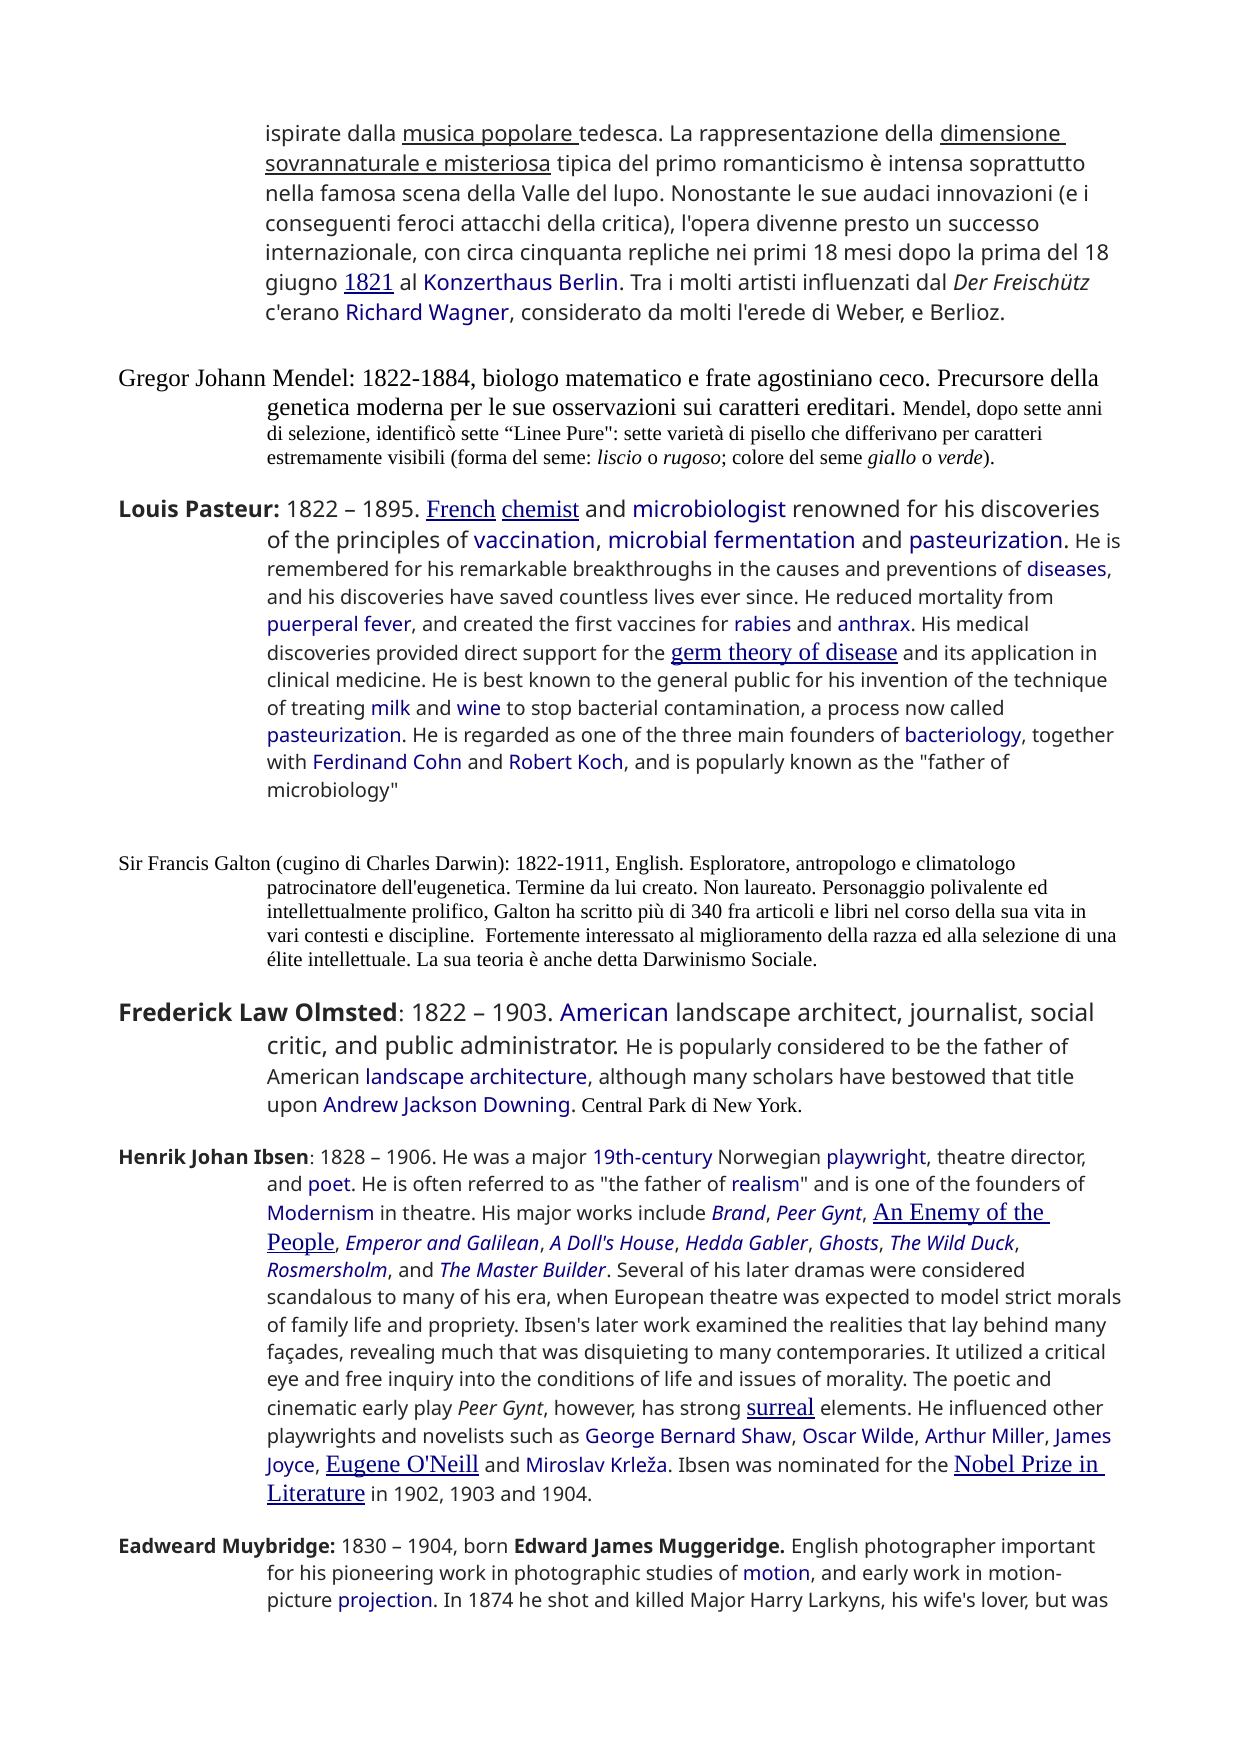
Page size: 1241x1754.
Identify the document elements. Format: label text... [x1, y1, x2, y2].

text Sir Francis Galton (cugino di Charles Darwin): 1822-1911, English. Esploratore, antropologo e climatologo patrocinatore dell'eugenetica. Termine da lui creato. Non laureato. Personaggio polivalente ed intellettualmente prolifico, Galton ha scritto più di 340 fra articoli e libri nel corso della sua vita in vari contesti e discipline. Fortemente interessato al miglioramento della razza ed alla selezione di una élite intellettuale. La sua teoria è anche detta Darwinismo Sociale. [118, 851, 1122, 971]
text Henrik Johan Ibsen: 1828 – 1906. He was a major 19th-century Norwegian playwright, theatre director, and poet. He is often referred to as "the father of realism" and is one of the founders of Modernism in theatre. His major works include Brand, Peer Gynt, An Enemy of the People, Emperor and Galilean, A Doll's House, Hedda Gabler, Ghosts, The Wild Duck, Rosmersholm, and The Master Builder. Several of his later dramas were considered scandalous to many of his era, when European theatre was expected to model strict morals of family life and propriety. Ibsen's later work examined the realities that lay behind many façades, revealing much that was disquieting to many contemporaries. It utilized a critical eye and free inquiry into the conditions of life and issues of morality. The poetic and cinematic early play Peer Gynt, however, has strong surreal elements. He influenced other playwrights and novelists such as George Bernard Shaw, Oscar Wilde, Arthur Miller, James Joyce, Eugene O'Neill and Miroslav Krleža. Ibsen was nominated for the Nobel Prize in Literature in 1902, 1903 and 1904. [118, 1143, 1122, 1508]
text ispirate dalla musica popolare tedesca. La rappresentazione della dimensione sovrannaturale e misteriosa tipica del primo romanticismo è intensa soprattutto nella famosa scena della Valle del lupo. Nonostante le sue audaci innovazioni (e i conseguenti feroci attacchi della critica), l'opera divenne presto un successo internazionale, con circa cinquanta repliche nei primi 18 mesi dopo la prima del 18 giugno 1821 al Konzerthaus Berlin. Tra i molti artisti influenzati dal Der Freischütz c'erano Richard Wagner, considerato da molti l'erede di Weber, e Berlioz. [118, 118, 1122, 327]
text Louis Pasteur: 1822 – 1895. French chemist and microbiologist renowned for his discoveries of the principles of vaccination, microbial fermentation and pasteurization. He is remembered for his remarkable breakthroughs in the causes and preventions of diseases, and his discoveries have saved countless lives ever since. He reduced mortality from puerperal fever, and created the first vaccines for rabies and anthrax. His medical discoveries provided direct support for the germ theory of disease and its application in clinical medicine. He is best known to the general public for his invention of the technique of treating milk and wine to stop bacterial contamination, a process now called pasteurization. He is regarded as one of the three main founders of bacteriology, together with Ferdinand Cohn and Robert Koch, and is popularly known as the "father of microbiology" [118, 493, 1122, 803]
text Gregor Johann Mendel: 1822-1884, biologo matematico e frate agostiniano ceco. Precursore della genetica moderna per le sue osservazioni sui caratteri ereditari. Mendel, dopo sette anni di selezione, identificò sette “Linee Pure": sette varietà di pisello che differivano per caratteri estremamente visibili (forma del seme: liscio o rugoso; colore del seme giallo o verde). [118, 363, 1122, 469]
text Frederick Law Olmsted: 1822 – 1903. American landscape architect, journalist, social critic, and public administrator. He is popularly considered to be the father of American landscape architecture, although many scholars have bestowed that title upon Andrew Jackson Downing. Central Park di New York. [118, 996, 1122, 1119]
text Eadweard Muybridge: 1830 – 1904, born Edward James Muggeridge. English photographer important for his pioneering work in photographic studies of motion, and early work in motion-picture projection. In 1874 he shot and killed Major Harry Larkyns, his wife's lover, but was [118, 1532, 1122, 1613]
